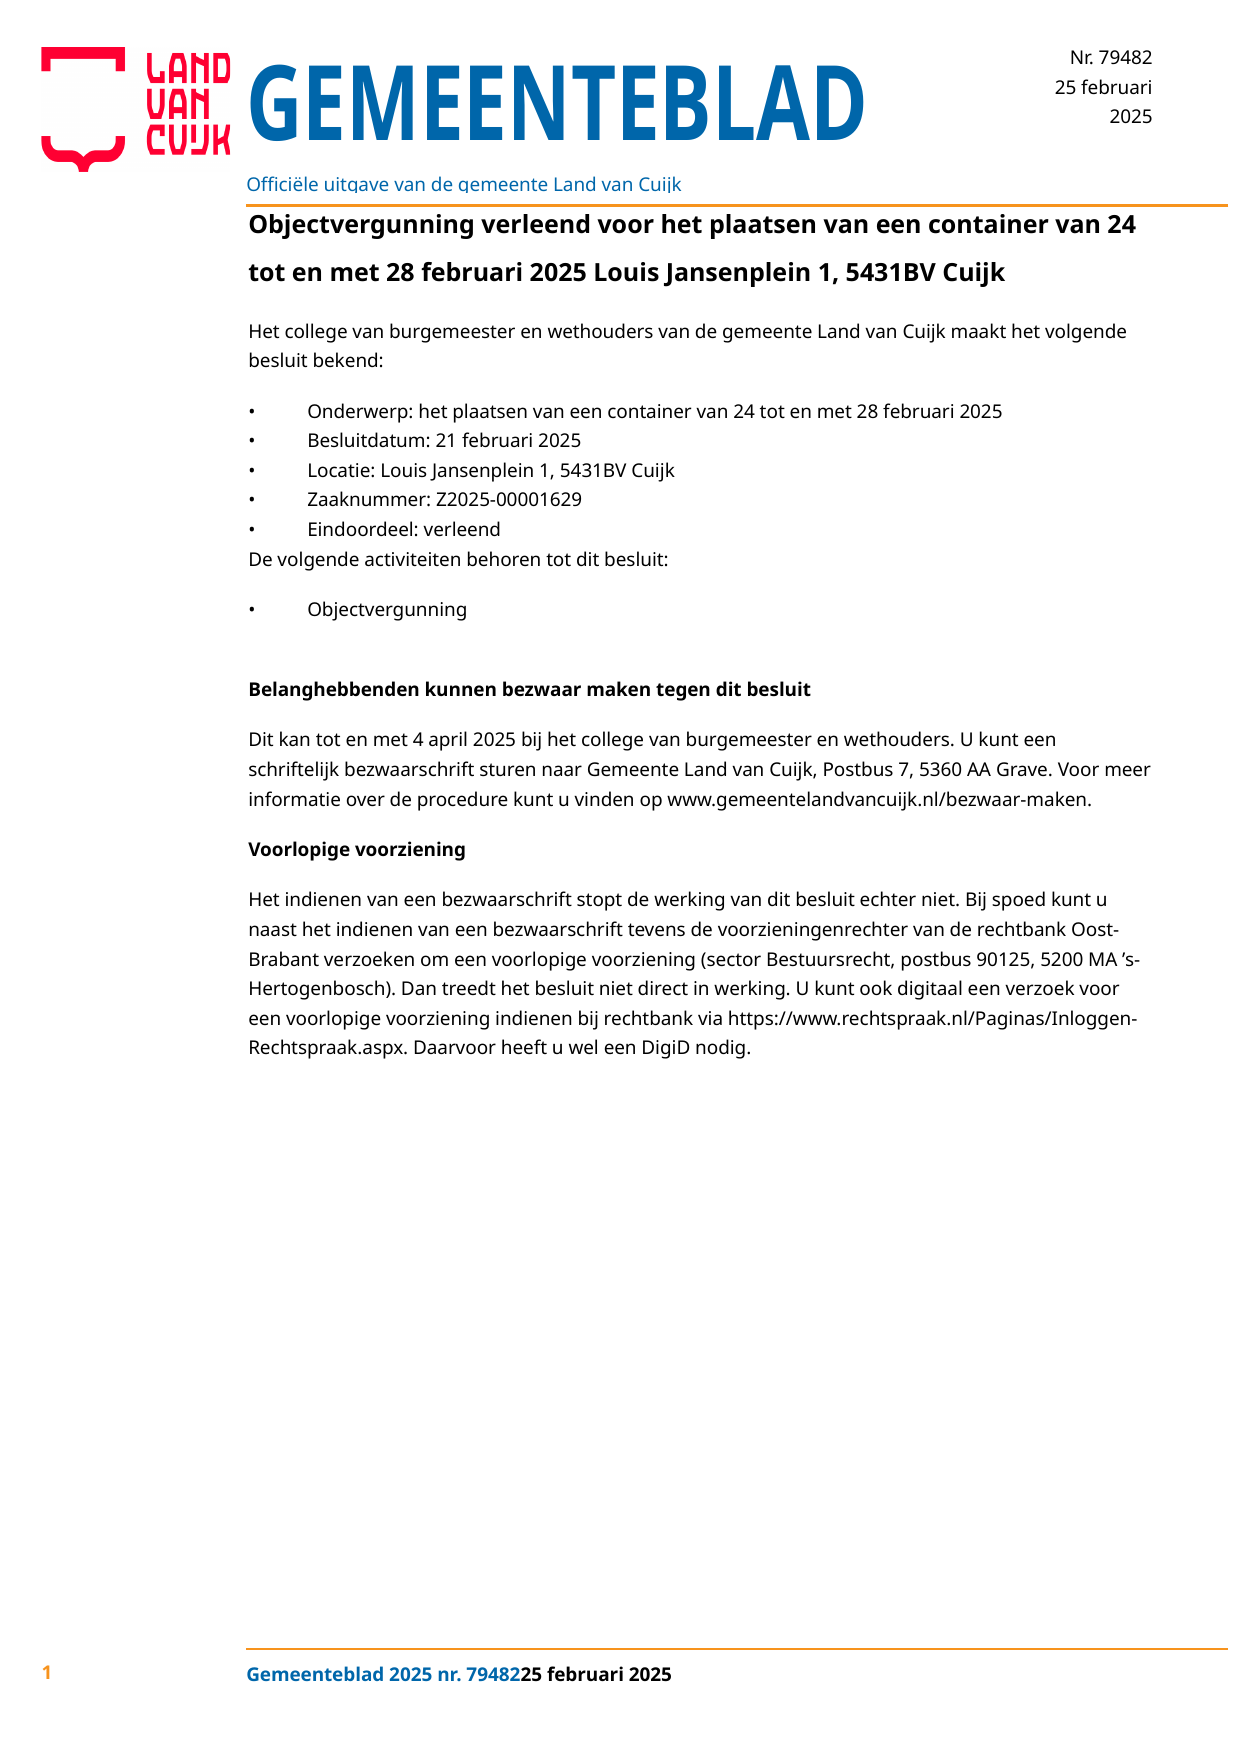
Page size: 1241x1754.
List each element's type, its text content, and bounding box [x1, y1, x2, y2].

text Objectvergunning verleend voor het plaatsen van een container van 24 tot en met 28 februari 2025 Louis Jansenplein 1, 5431BV Cuijk [248, 207, 1152, 288]
picture [41, 47, 231, 172]
list Locatie: Louis Jansenplein 1, 5431BV Cuijk [248, 457, 1152, 483]
text De volgende activiteiten behoren tot dit besluit: [248, 546, 1152, 572]
list Zaaknummer: Z2025-00001629 [248, 487, 1152, 512]
text Het college van burgemeester en wethouders van de gemeente Land van Cuijk maakt het volgende besluit bekend: [248, 318, 1152, 373]
list Onderwerp: het plaatsen van een container van 24 tot en met 28 februari 2025 [248, 398, 1152, 424]
text Het indienen van een bezwaarschrift stopt de werking van dit besluit echter niet. Bij spoed kunt u naast het indienen van een bezwaarschrift tevens de voorzieningenrechter van de rechtbank Oost-Brabant verzoeken om een voorlopige voorziening (sector Bestuursrecht, postbus 90125, 5200 MA ’s-Hertogenbosch). Dan treedt het besluit niet direct in werking. U kunt ook digitaal een verzoek voor een voorlopige voorziening indienen bij rechtbank via https://www.rechtspraak.nl/Paginas/Inloggen-Rechtspraak.aspx. Daarvoor heeft u wel een DigiD nodig. [248, 887, 1152, 1060]
list Besluitdatum: 21 februari 2025 [248, 427, 1152, 453]
text Dit kan tot en met 4 april 2025 bij het college van burgemeester en wethouders. U kunt een schriftelijk bezwaarschrift sturen naar Gemeente Land van Cuijk, Postbus 7, 5360 AA Grave. Voor meer informatie over de procedure kunt u vinden op www.gemeentelandvancuijk.nl/bezwaar-maken. [248, 727, 1152, 812]
text Voorlopige voorziening [248, 836, 1152, 862]
list Objectvergunning [248, 596, 1152, 622]
list Eindoordeel: verleend [248, 516, 1152, 542]
text Belanghebbenden kunnen bezwaar maken tegen dit besluit [248, 676, 1152, 702]
